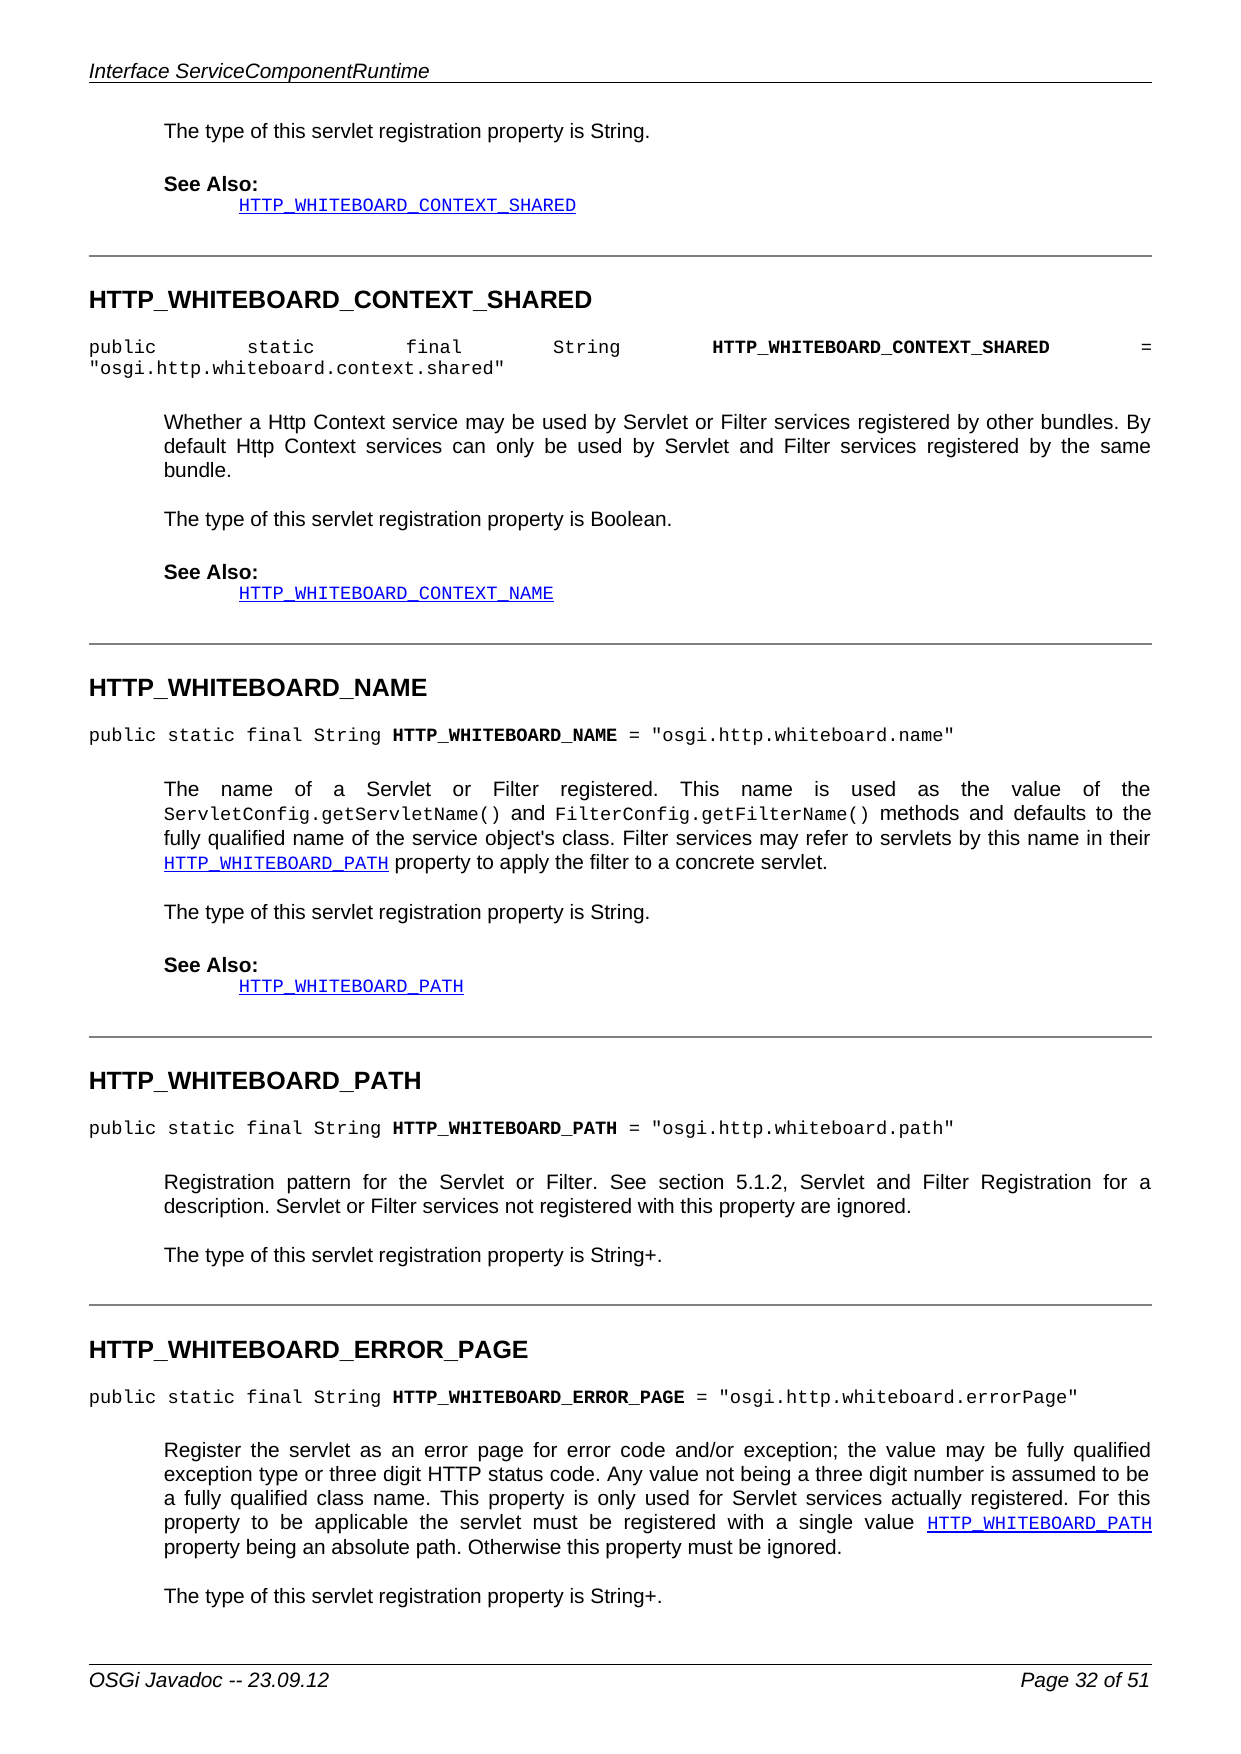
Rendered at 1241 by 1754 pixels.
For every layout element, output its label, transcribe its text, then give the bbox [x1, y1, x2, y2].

text Register the servlet as an error page for error code and/or exception; the value may be fully qualified exception type or three digit HTTP status code. Any value not being a three digit number is assumed to be a fully qualified class name. This property is only used for Servlet services actually registered. For this property to be applicable the servlet must be registered with a single value HTTP_WHITEBOARD_PATH property being an absolute path. Otherwise this property must be ignored. [163, 1438, 1152, 1559]
text The type of this servlet registration property is String+. [163, 1584, 1152, 1608]
text The type of this servlet registration property is String. [163, 900, 1152, 924]
subtitle HTTP_WHITEBOARD_ERROR_PAGE [88, 1335, 1152, 1363]
subtitle HTTP_WHITEBOARD_CONTEXT_SHARED [88, 285, 1152, 314]
text HTTP_WHITEBOARD_PATH [238, 977, 1152, 998]
text The name of a Servlet or Filter registered. This name is used as the value of the ServletConfig.getServletName() and FilterConfig.getFilterName() methods and defaults to the fully qualified name of the service object's class. Filter services may refer to servlets by this name in their HTTP_WHITEBOARD_PATH property to apply the filter to a concrete servlet. [163, 776, 1152, 875]
text public static final String HTTP_WHITEBOARD_NAME = "osgi.http.whiteboard.name" [88, 726, 1152, 747]
text public static final String HTTP_WHITEBOARD_CONTEXT_SHARED = "osgi.http.whiteboard.context.shared" [88, 338, 1152, 380]
text public static final String HTTP_WHITEBOARD_ERROR_PAGE = "osgi.http.whiteboard.errorPage" [88, 1388, 1152, 1409]
text See Also: [163, 172, 1152, 196]
text Whether a Http Context service may be used by Servlet or Filter services registered by other bundles. By default Http Context services can only be used by Servlet and Filter services registered by the same bundle. [163, 409, 1152, 481]
text See Also: [163, 953, 1152, 977]
subtitle HTTP_WHITEBOARD_PATH [88, 1066, 1152, 1095]
text See Also: [163, 559, 1152, 583]
text HTTP_WHITEBOARD_CONTEXT_NAME [238, 583, 1152, 605]
text Registration pattern for the Servlet or Filter. See section 5.1.2, Servlet and Filter Registration for a description. Servlet or Filter services not registered with this property are ignored. [163, 1169, 1152, 1217]
text The type of this servlet registration property is Boolean. [163, 506, 1152, 530]
text HTTP_WHITEBOARD_CONTEXT_SHARED [238, 196, 1152, 217]
text public static final String HTTP_WHITEBOARD_PATH = "osgi.http.whiteboard.path" [88, 1119, 1152, 1140]
subtitle HTTP_WHITEBOARD_NAME [88, 673, 1152, 702]
text The type of this servlet registration property is String+. [163, 1242, 1152, 1266]
text The type of this servlet registration property is String. [163, 118, 1152, 142]
